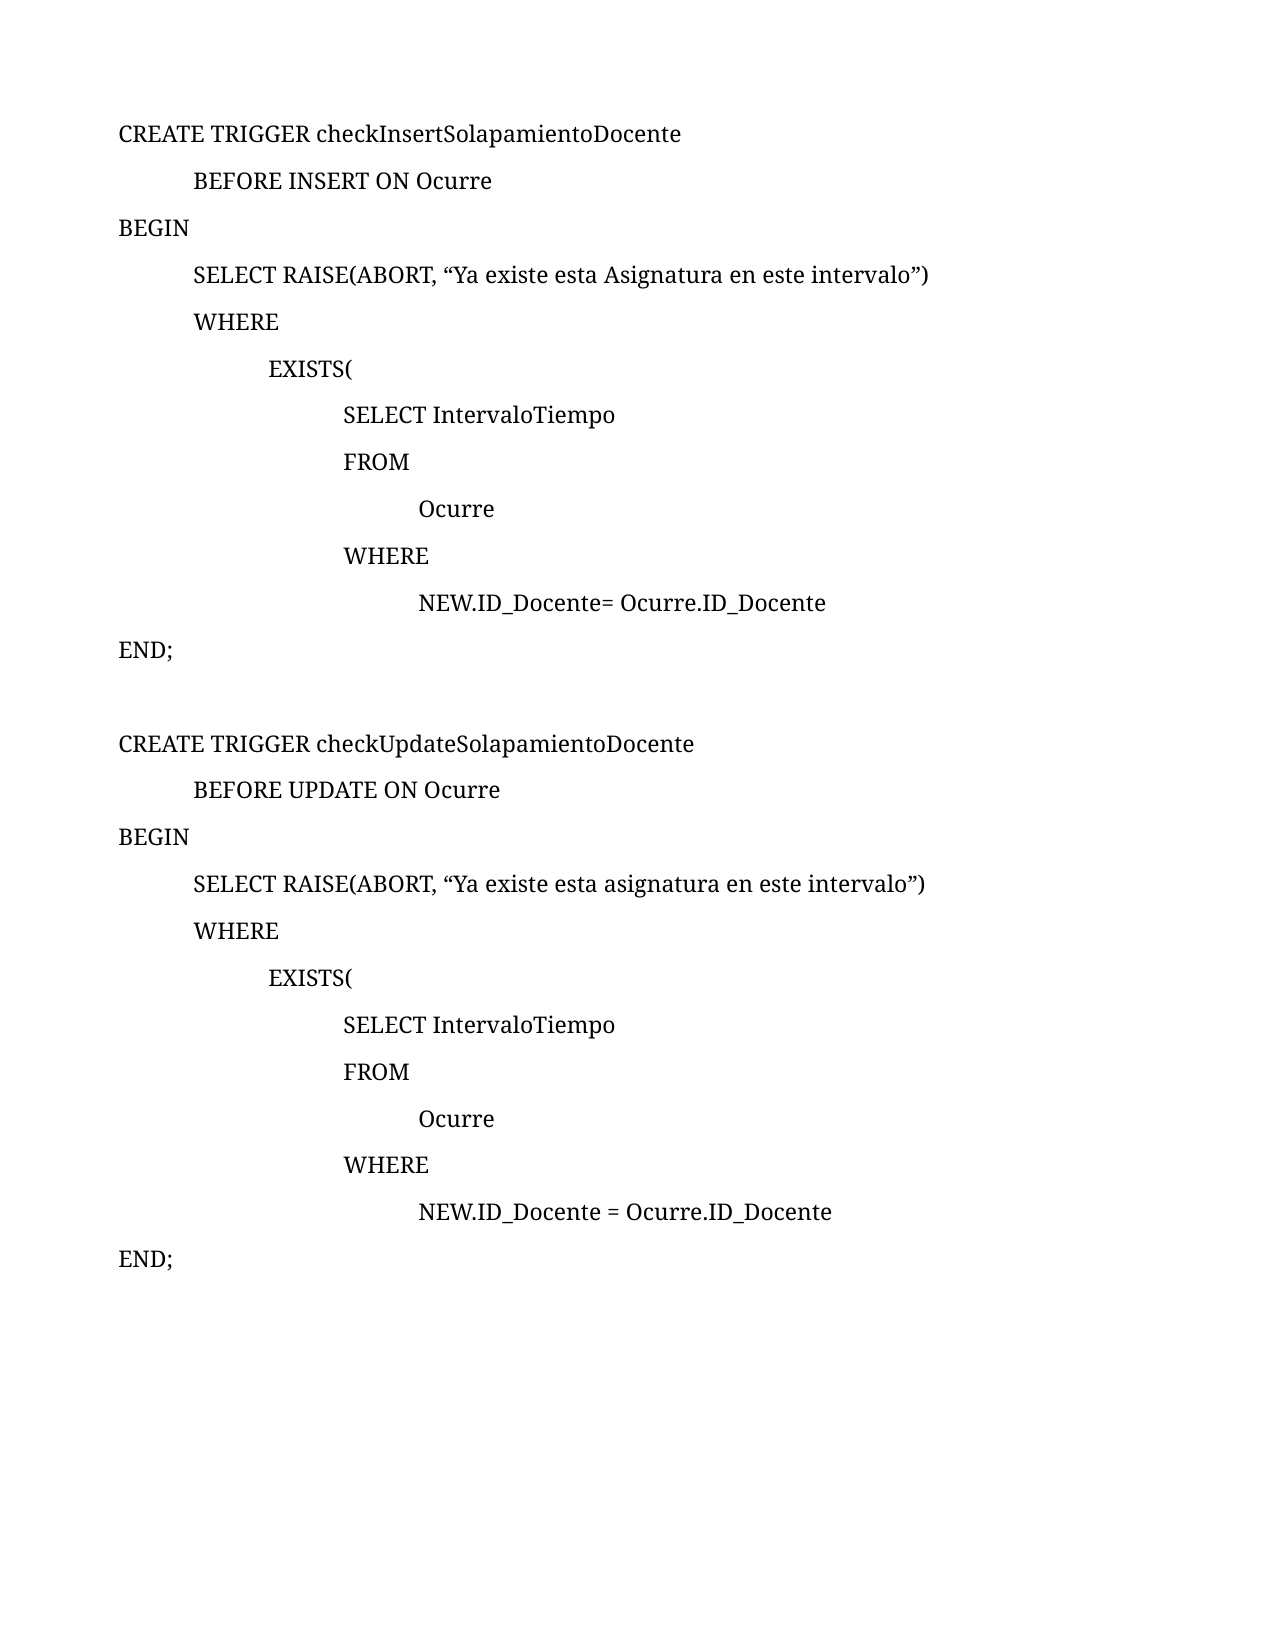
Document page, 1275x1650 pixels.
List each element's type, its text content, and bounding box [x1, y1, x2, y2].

text WHERE [118, 540, 1157, 571]
text EXISTS( [118, 962, 1157, 993]
text WHERE [118, 1149, 1157, 1181]
text NEW.ID_Docente= Ocurre.ID_Docente [118, 587, 1157, 618]
text FROM [118, 446, 1157, 477]
text BEFORE UPDATE ON Ocurre [118, 774, 1157, 806]
text SELECT RAISE(ABORT, “Ya existe esta asignatura en este intervalo”) [118, 868, 1157, 899]
text WHERE [118, 915, 1157, 946]
text BEGIN [118, 821, 1157, 852]
text NEW.ID_Docente = Ocurre.ID_Docente [118, 1196, 1157, 1227]
text BEGIN [118, 212, 1157, 243]
text CREATE TRIGGER checkInsertSolapamientoDocente [118, 118, 1157, 149]
text END; [118, 1243, 1157, 1274]
text Ocurre [118, 493, 1157, 524]
text EXISTS( [118, 352, 1157, 384]
text SELECT IntervaloTiempo [118, 399, 1157, 431]
text CREATE TRIGGER checkUpdateSolapamientoDocente [118, 727, 1157, 759]
text SELECT IntervaloTiempo [118, 1009, 1157, 1040]
text BEFORE INSERT ON Ocurre [118, 165, 1157, 196]
text SELECT RAISE(ABORT, “Ya existe esta Asignatura en este intervalo”) [118, 259, 1157, 290]
text END; [118, 634, 1157, 665]
text FROM [118, 1056, 1157, 1087]
text WHERE [118, 306, 1157, 337]
text Ocurre [118, 1102, 1157, 1134]
